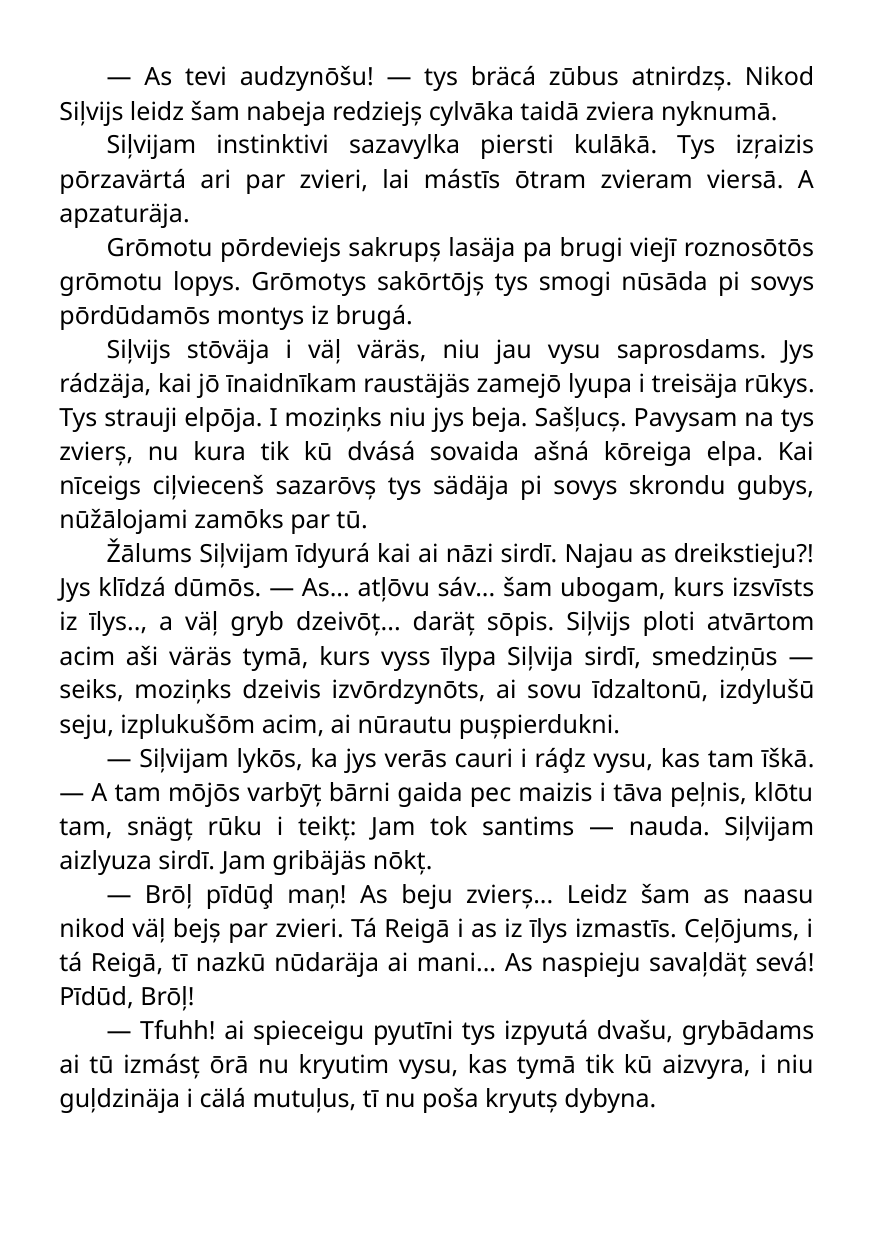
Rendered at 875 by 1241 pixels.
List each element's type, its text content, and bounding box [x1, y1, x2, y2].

text — As tevi audzynōšu! — tys bräcá zūbus atnirdzș. Nikod Siļvijs leidz šam nabeja redziejș cylvāka taidā zviera nyknumā. [59, 59, 815, 127]
text Siļvijs stōväja i väļ väräs, niu jau vysu saprosdams. Jys rádzäja, kai jō īnaidnīkam raustäjäs zamejō lyupa i treisäja rūkys. Tys strauji elpōja. I moziņks niu jys beja. Sašļucș. Pavysam na tys zvierș, nu kura tik kū dvásá sovaida ašná kōreiga elpa. Kai nīceigs ciļviecenš sazarōvș tys sädäja pi sovys skrondu gubys, nūžālojami zamōks par tū. [59, 332, 815, 536]
text Siļvijam instinktivi sazavylka piersti kulākā. Tys izŗaizis pōrzavärtá ari par zvieri, lai mástīs ōtram zvieram viersā. A apzaturäja. [59, 127, 815, 229]
text Grōmotu pōrdeviejs sakrupș lasäja pa brugi viejī roznosōtōs grōmotu lopys. Grōmotys sakōrtōjș tys smogi nūsāda pi sovys pōrdūdamōs montys iz brugá. [59, 229, 815, 332]
text — Brōļ pīdūḑ maņ! As beju zvierș... Leidz šam as naasu nikod väļ bejș par zvieri. Tá Reigā i as iz īlys izmastīs. Ceļōjums, i tá Reigā, tī nazkū nūdaräja ai mani... As naspieju savaļdäț sevá! Pīdūd, Brōļ! [59, 877, 815, 1013]
text — Siļvijam lykōs, ka jys verās cauri i ráḑz vysu, kas tam īškā. — A tam mōjōs varbȳț bārni gaida pec maizis i tāva peļnis, klōtu tam, snägț rūku i teikț: Jam tok santims — nauda. Siļvijam aizlyuza sirdī. Jam gribäjäs nōkț. [59, 740, 815, 877]
text Žālums Siļvijam īdyurá kai ai nāzi sirdī. Najau as dreikstieju?! Jys klīdzá dūmōs. — As... atļōvu sáv... šam ubogam, kurs izsvīsts iz īlys.., a väļ gryb dzeivōț... daräț sōpis. Siļvijs ploti atvārtom acim aši väräs tymā, kurs vyss īlypa Siļvija sirdī, smedziņūs — seiks, moziņks dzeivis izvōrdzynōts, ai sovu īdzaltonū, izdylušū seju, izplukušōm acim, ai nūrautu pușpierdukni. [59, 536, 815, 740]
text — Tfuhh! ai spieceigu pyutīni tys izpyutá dvašu, grybādams ai tū izmásț ōrā nu kryutim vysu, kas tymā tik kū aizvyra, i niu guļdzinäja i cälá mutuļus, tī nu poša kryutș dybyna. [59, 1013, 815, 1115]
